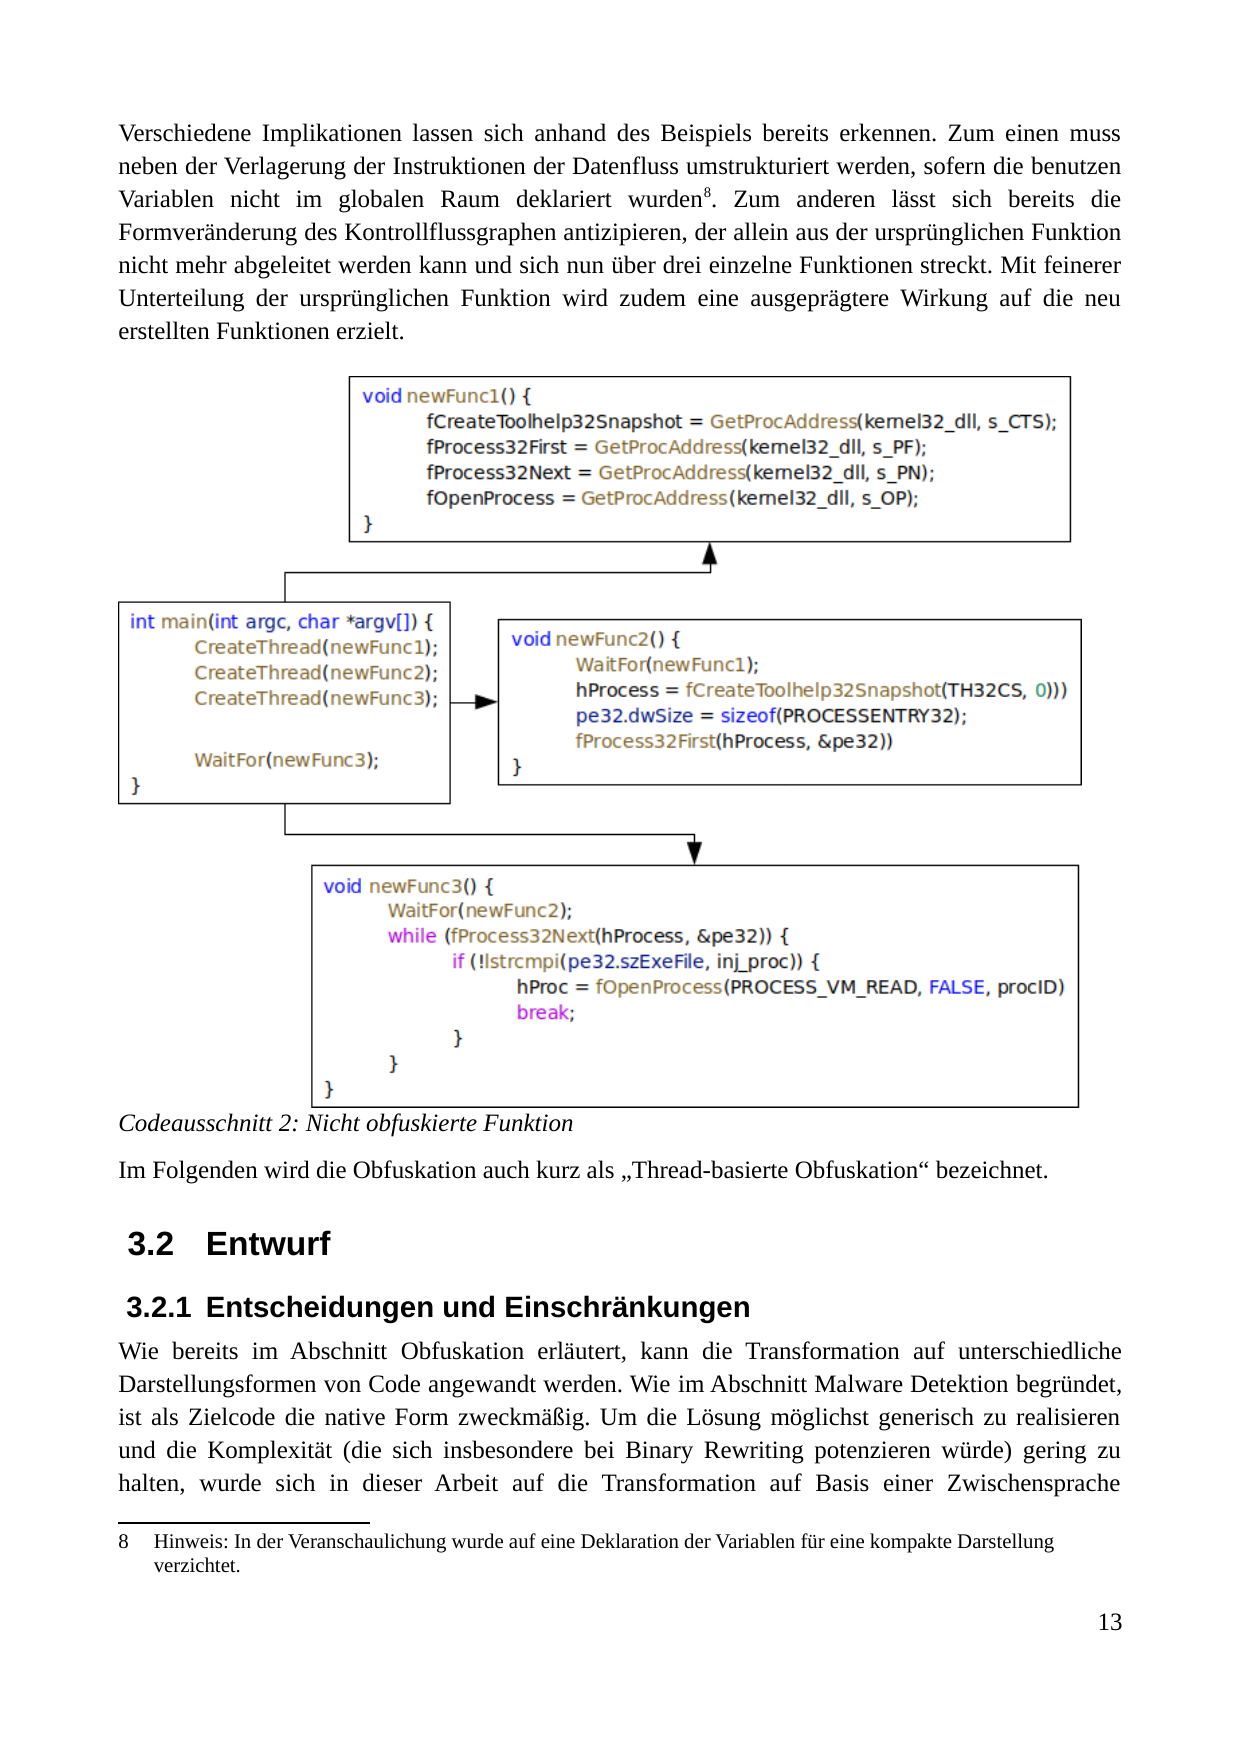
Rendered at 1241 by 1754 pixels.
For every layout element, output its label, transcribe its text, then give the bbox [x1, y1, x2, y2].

subtitle Entscheidungen und Einschränkungen [118, 1289, 1122, 1323]
text Verschiedene Implikationen lassen sich anhand des Beispiels bereits erkennen. Zum einen muss neben der Verlagerung der Instruktionen der Datenfluss umstrukturiert werden, sofern die benutzen Variablen nicht im globalen Raum deklariert wurden. Zum anderen lässt sich bereits die Formveränderung des Kontrollflussgraphen antizipieren, der allein aus der ursprünglichen Funktion nicht mehr abgeleitet werden kann und sich nun über drei einzelne Funktionen streckt. Mit feinerer Unterteilung der ursprünglichen Funktion wird zudem eine ausgeprägtere Wirkung auf die neu erstellten Funktionen erzielt. [118, 118, 1122, 345]
text Hinweis: In der Veranschaulichung wurde auf eine Deklaration der Variablen für eine kompakte Darstellung verzichtet. [118, 1529, 1122, 1577]
picture [118, 376, 1082, 1108]
text Im Folgenden wird die Obfuskation auch kurz als „Thread-basierte Obfuskation“ bezeichnet. [118, 1155, 1122, 1184]
subtitle Entwurf [118, 1224, 1122, 1262]
text Codeausschnitt 2: Nicht obfuskierte Funktion [118, 1108, 1082, 1136]
text Wie bereits im Abschnitt Obfuskation erläutert, kann die Transformation auf unterschiedliche Darstellungsformen von Code angewandt werden. Wie im Abschnitt Malware Detektion begründet, ist als Zielcode die native Form zweckmäßig. Um die Lösung möglichst generisch zu realisieren und die Komplexität (die sich insbesondere bei Binary Rewriting potenzieren würde) gering zu halten, wurde sich in dieser Arbeit auf die Transformation auf Basis einer Zwischensprache [118, 1336, 1122, 1497]
